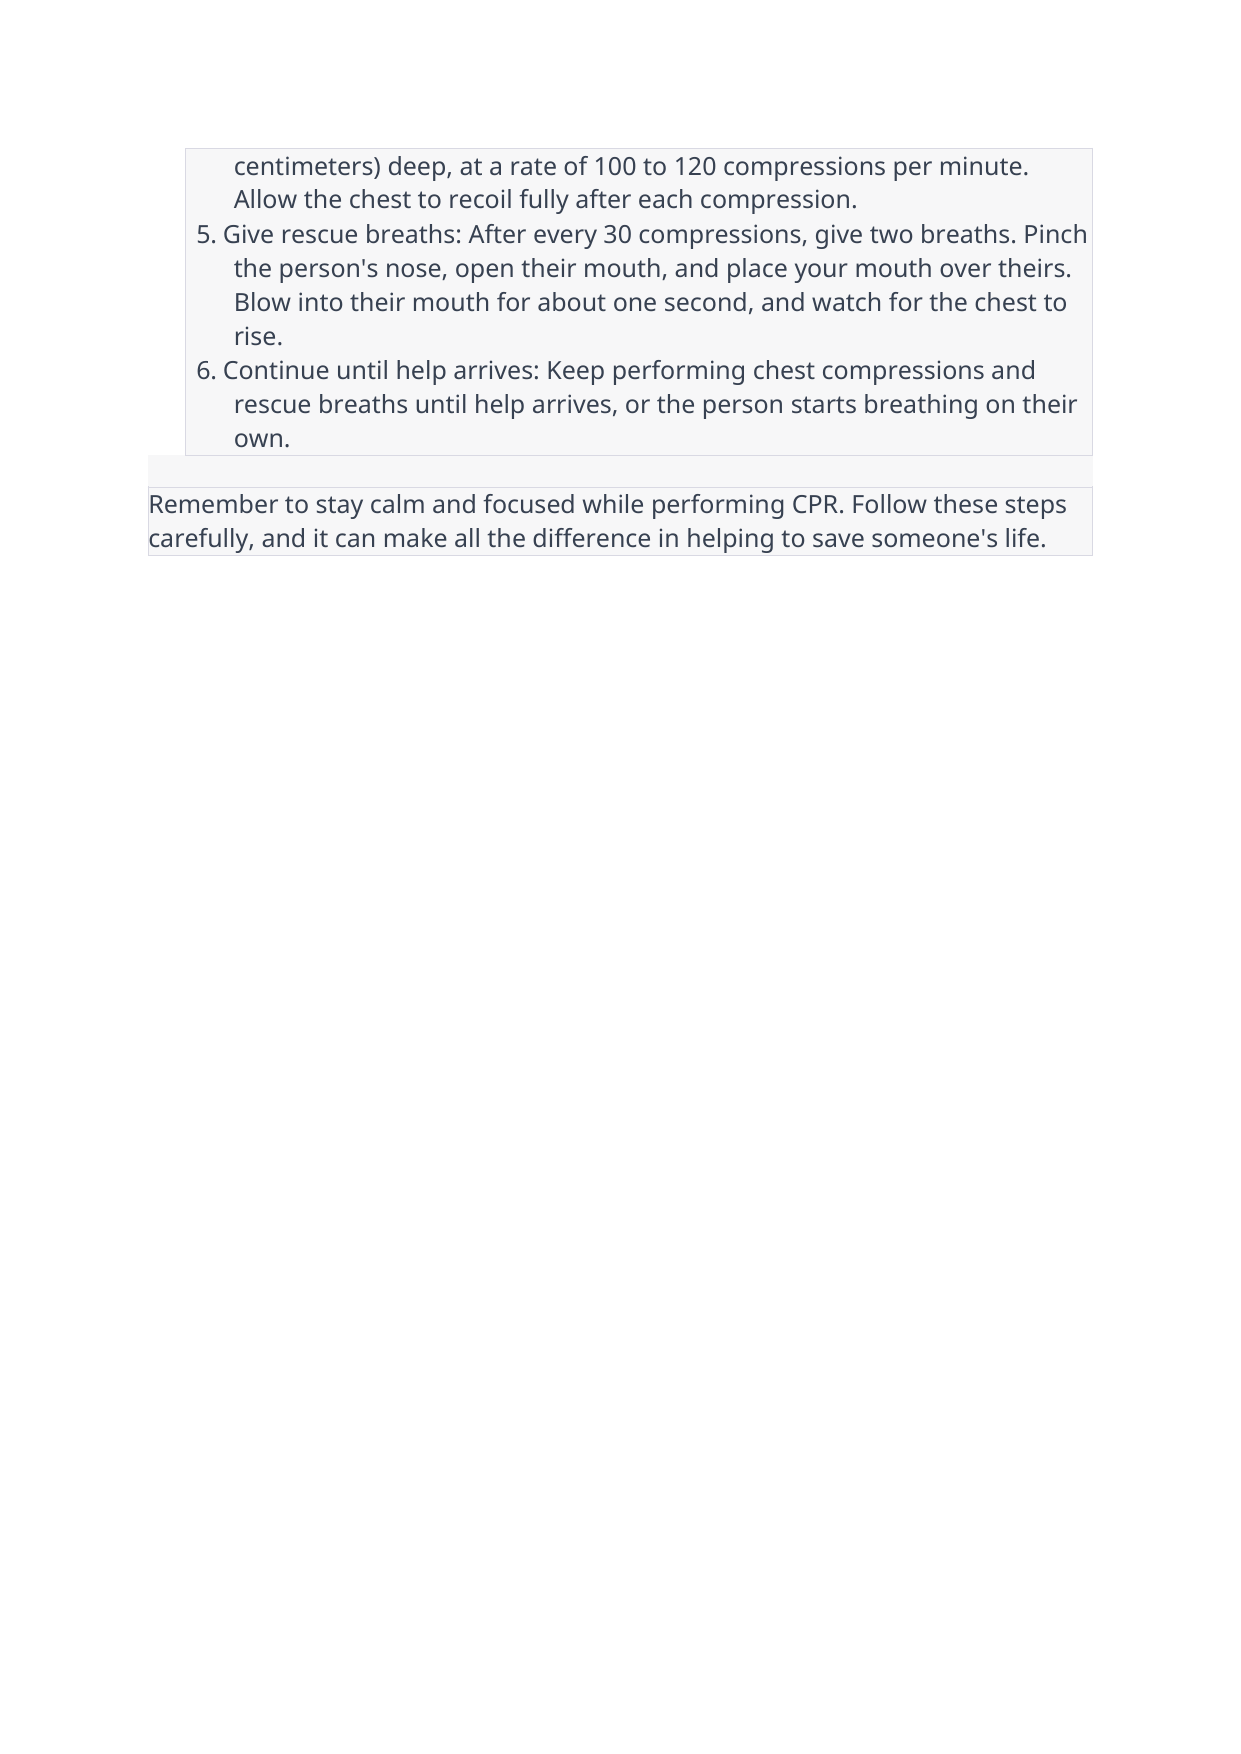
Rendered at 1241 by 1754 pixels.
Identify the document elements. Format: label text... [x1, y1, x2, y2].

text Remember to stay calm and focused while performing CPR. Follow these steps carefully, and it can make all the difference in helping to save someone's life. [149, 488, 1092, 555]
list centimeters) deep, at a rate of 100 to 120 compressions per minute. Allow the chest to recoil fully after each compression. [186, 149, 1092, 216]
list Continue until help arrives: Keep performing chest compressions and rescue breaths until help arrives, or the person starts breathing on their own. [186, 352, 1092, 455]
list Give rescue breaths: After every 30 compressions, give two breaths. Pinch the person's nose, open their mouth, and place your mouth over theirs. Blow into their mouth for about one second, and watch for the chest to rise. [186, 216, 1092, 352]
